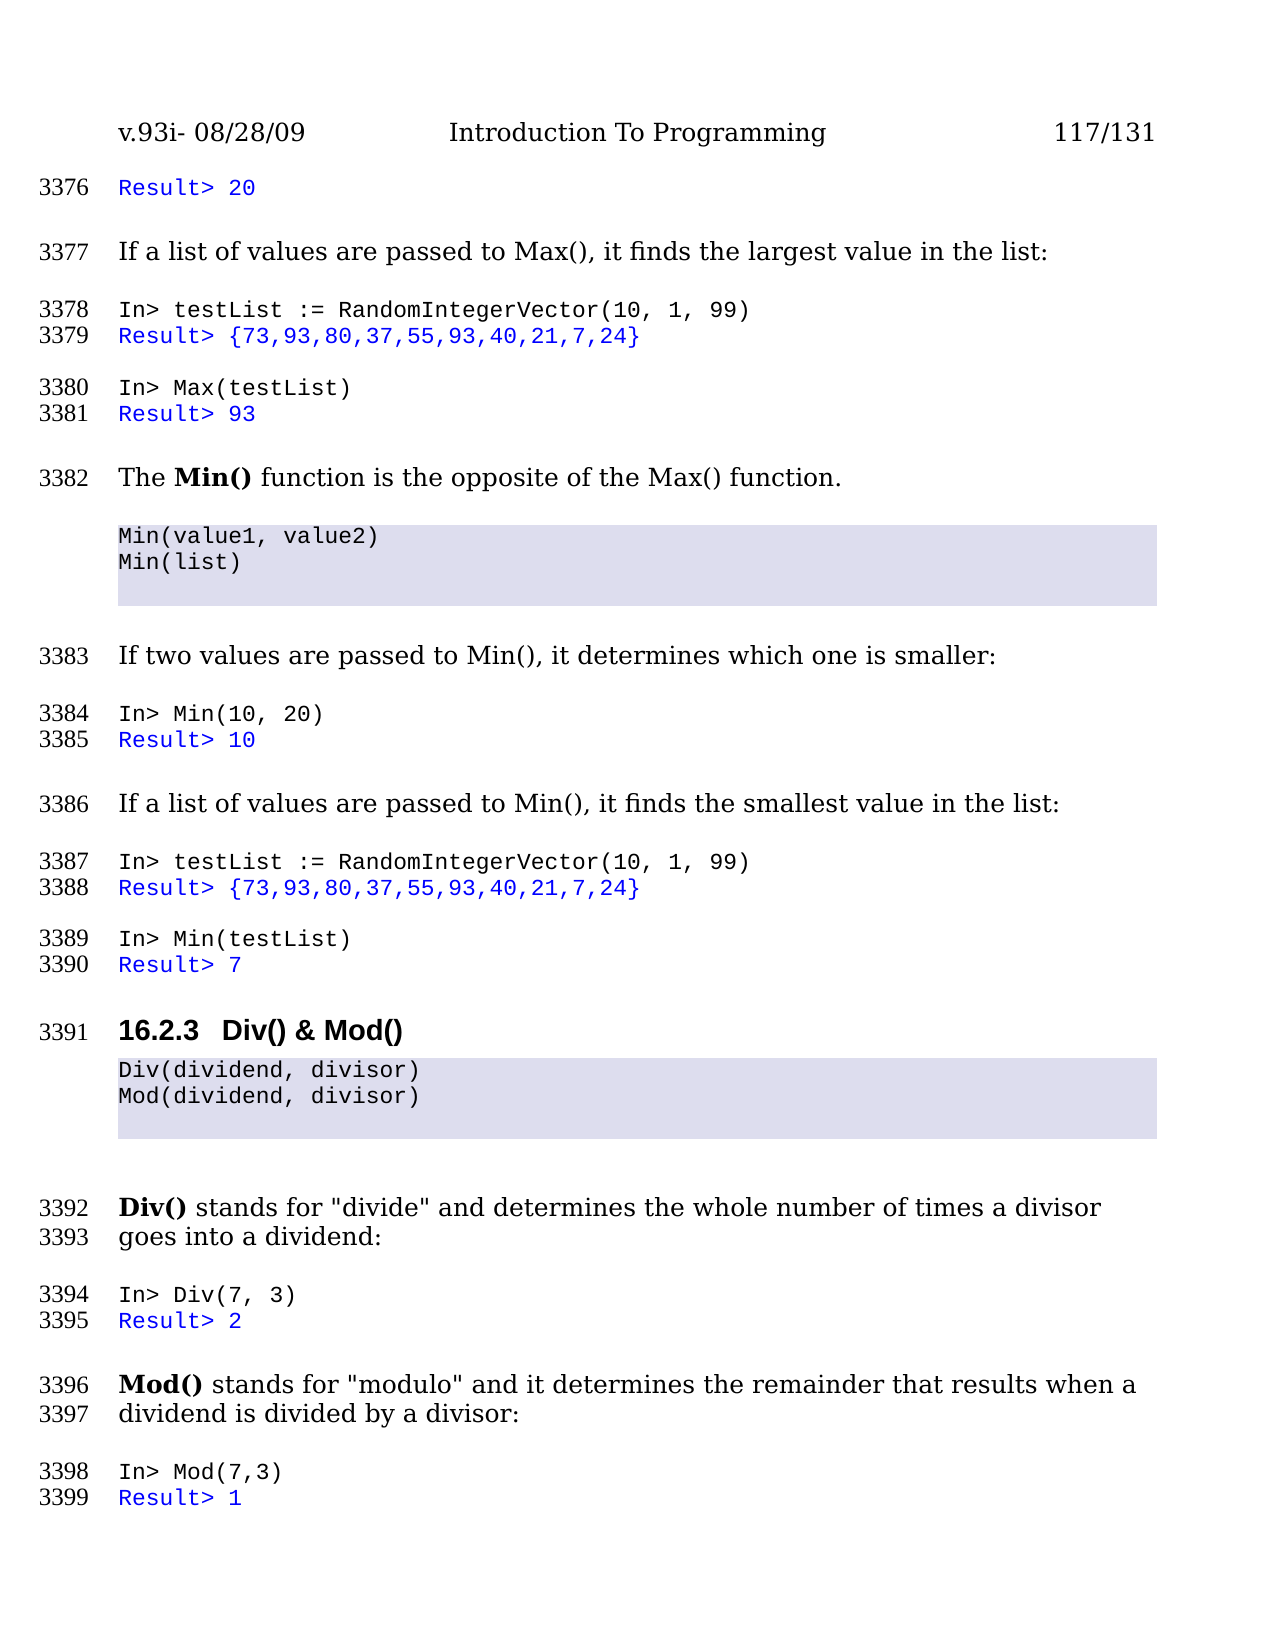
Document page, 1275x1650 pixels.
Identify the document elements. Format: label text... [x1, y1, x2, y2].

text In> Div(7, 3) [118, 1283, 1157, 1309]
text If a list of values are passed to Max(), it finds the largest value in the list: [118, 238, 1157, 267]
text In> Min(10, 20) [118, 702, 1157, 728]
text Div() stands for "divide" and determines the whole number of times a divisor goes into a dividend: [118, 1193, 1157, 1251]
text Result> 1 [118, 1486, 1157, 1512]
text Result> 20 [118, 177, 1157, 203]
text In> Mod(7,3) [118, 1461, 1157, 1486]
text Result> {73,93,80,37,55,93,40,21,7,24} [118, 325, 1157, 351]
table_header Min(value1, value2) Min(list) [118, 525, 1157, 606]
text Mod() stands for "modulo" and it determines the remainder that results when a dividend is divided by a divisor: [118, 1370, 1157, 1428]
subtitle Div() & Mod() [118, 1013, 1157, 1046]
text In> testList := RandomIntegerVector(10, 1, 99) [118, 850, 1157, 876]
text If a list of values are passed to Min(), it finds the smallest value in the list: [118, 789, 1157, 818]
text Result> 93 [118, 402, 1157, 428]
text In> Min(testList) [118, 928, 1157, 954]
text Result> 10 [118, 728, 1157, 754]
text Result> 2 [118, 1309, 1157, 1335]
text Result> 7 [118, 954, 1157, 980]
table_header Div(dividend, divisor) Mod(dividend, divisor) [118, 1058, 1157, 1139]
text In> testList := RandomIntegerVector(10, 1, 99) [118, 299, 1157, 325]
text The Min() function is the opposite of the Max() function. [118, 463, 1157, 493]
text Result> {73,93,80,37,55,93,40,21,7,24} [118, 876, 1157, 902]
text In> Max(testList) [118, 377, 1157, 402]
text If two values are passed to Min(), it determines which one is smaller: [118, 641, 1157, 670]
